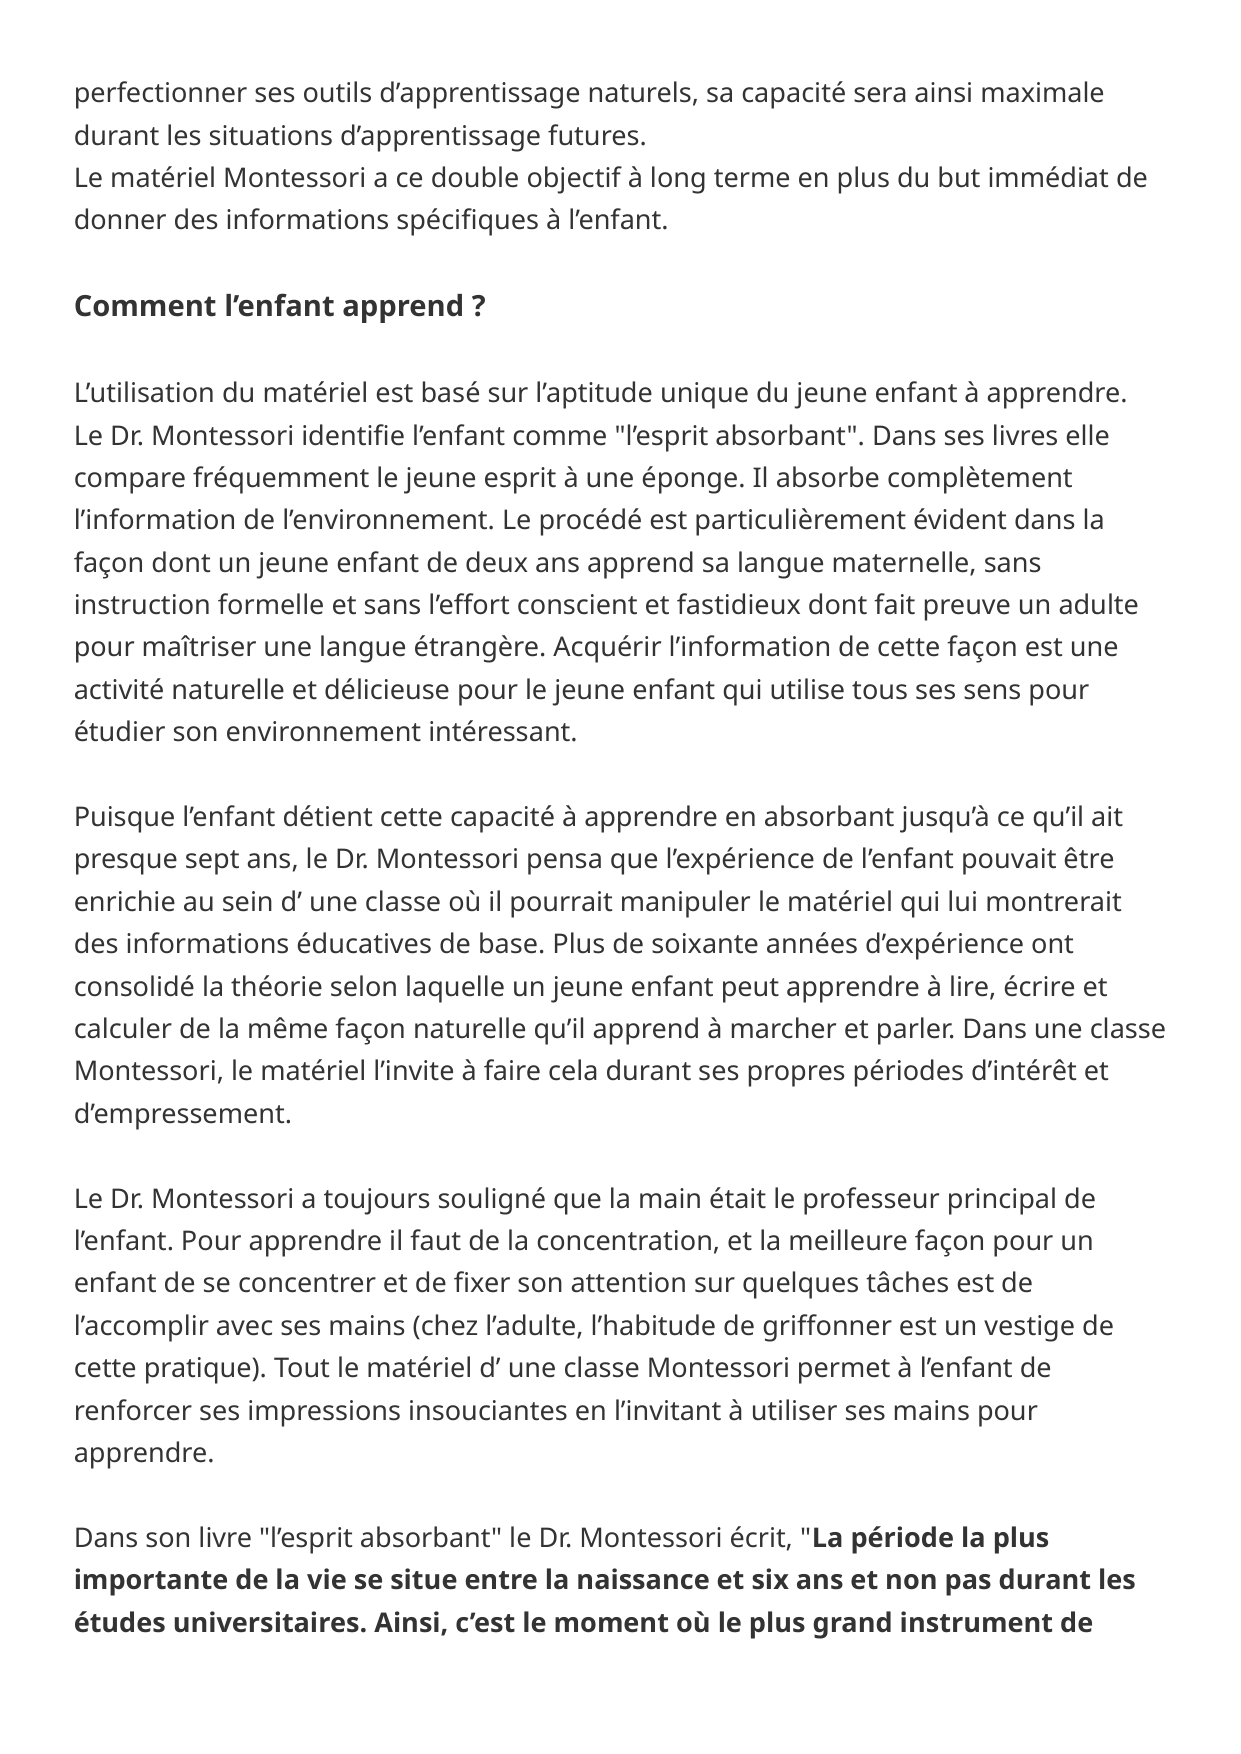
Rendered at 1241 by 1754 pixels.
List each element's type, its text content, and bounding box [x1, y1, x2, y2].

text L’utilisation du matériel est basé sur l’aptitude unique du jeune enfant à apprendre. [73, 373, 1167, 410]
text perfectionner ses outils d’apprentissage naturels, sa capacité sera ainsi maximale durant les situations d’apprentissage futures. [73, 73, 1167, 153]
text Dans son livre "l’esprit absorbant" le Dr. Montessori écrit, "La période la plus importante de la vie se situe entre la naissance et six ans et non pas durant les études universitaires. Ainsi, c’est le moment où le plus grand instrument de [73, 1518, 1167, 1640]
text Le Dr. Montessori a toujours souligné que la main était le professeur principal de l’enfant. Pour apprendre il faut de la concentration, et la meilleure façon pour un enfant de se concentrer et de fixer son attention sur quelques tâches est de l’accomplir avec ses mains (chez l’adulte, l’habitude de griffonner est un vestige de cette pratique). Tout le matériel d’ une classe Montessori permet à l’enfant de renforcer ses impressions insouciantes en l’invitant à utiliser ses mains pour apprendre. [73, 1179, 1167, 1470]
text Comment l’enfant apprend ? [73, 286, 1167, 325]
text Le matériel Montessori a ce double objectif à long terme en plus du but immédiat de donner des informations spécifiques à l’enfant. [73, 158, 1167, 238]
text Le Dr. Montessori identifie l’enfant comme "l’esprit absorbant". Dans ses livres elle compare fréquemment le jeune esprit à une éponge. Il absorbe complètement l’information de l’environnement. Le procédé est particulièrement évident dans la façon dont un jeune enfant de deux ans apprend sa langue maternelle, sans instruction formelle et sans l’effort conscient et fastidieux dont fait preuve un adulte pour maîtriser une langue étrangère. Acquérir l’information de cette façon est une activité naturelle et délicieuse pour le jeune enfant qui utilise tous ses sens pour étudier son environnement intéressant. [73, 416, 1167, 749]
text Puisque l’enfant détient cette capacité à apprendre en absorbant jusqu’à ce qu’il ait presque sept ans, le Dr. Montessori pensa que l’expérience de l’enfant pouvait être enrichie au sein d’ une classe où il pourrait manipuler le matériel qui lui montrerait des informations éducatives de base. Plus de soixante années d’expérience ont consolidé la théorie selon laquelle un jeune enfant peut apprendre à lire, écrire et calculer de la même façon naturelle qu’il apprend à marcher et parler. Dans une classe Montessori, le matériel l’invite à faire cela durant ses propres périodes d’intérêt et d’empressement. [73, 797, 1167, 1131]
